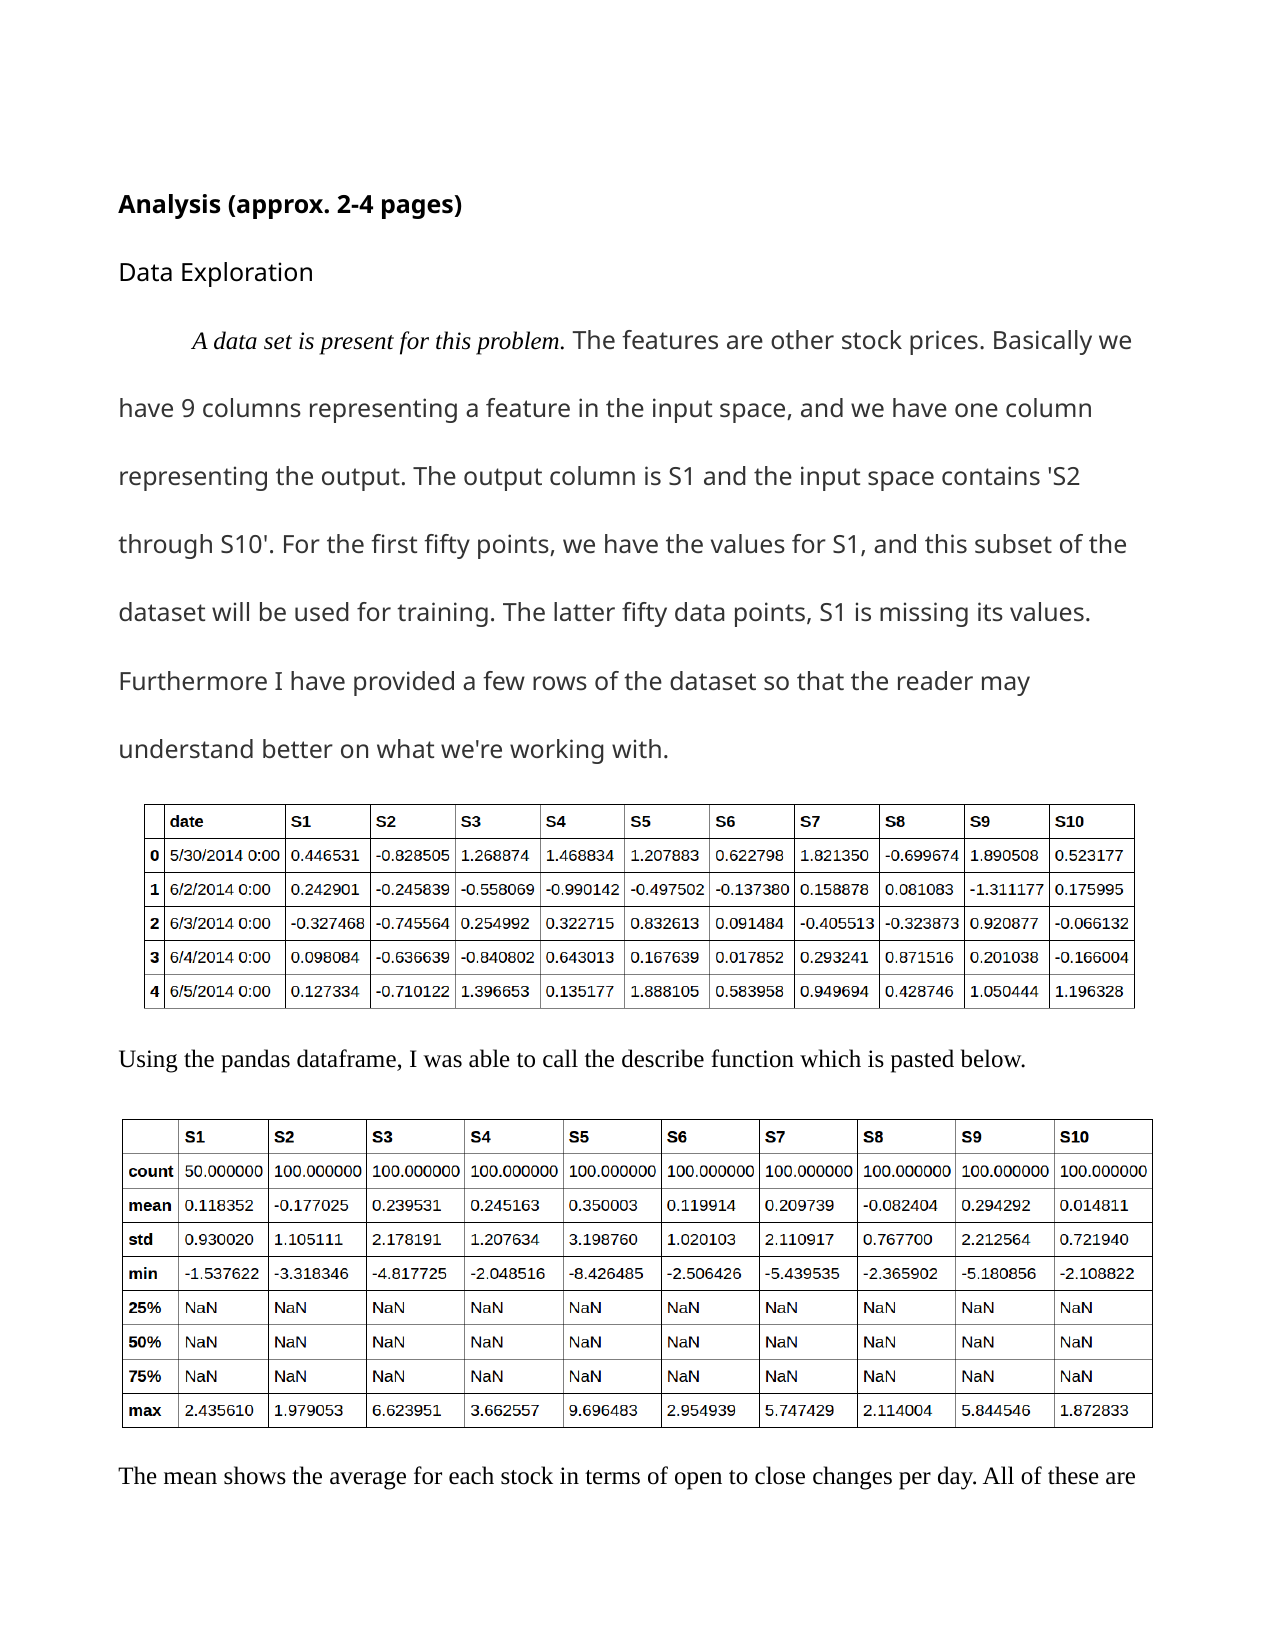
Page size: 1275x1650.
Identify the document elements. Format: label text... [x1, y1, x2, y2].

text Using the pandas dataframe, I was able to call the describe function which is pasted below. [118, 1016, 1157, 1073]
text Analysis (approx. 2-4 pages) [118, 186, 1157, 220]
text Data Exploration [118, 254, 1157, 288]
picture [136, 799, 1139, 1016]
text The mean shows the average for each stock in terms of open to close changes per day. All of these are [118, 1433, 1157, 1490]
text A data set is present for this problem. The features are other stock prices. Basically we have 9 columns representing a feature in the input space, and we have one column representing the output. The output column is S1 and the input space contains 'S2 through S10'. For the first fifty points, we have the values for S1, and this subset of the dataset will be used for training. The latter fifty data points, S1 is missing its values. Furthermore I have provided a few rows of the dataset so that the reader may understand better on what we're working with. [118, 322, 1157, 765]
picture [118, 1116, 1157, 1433]
